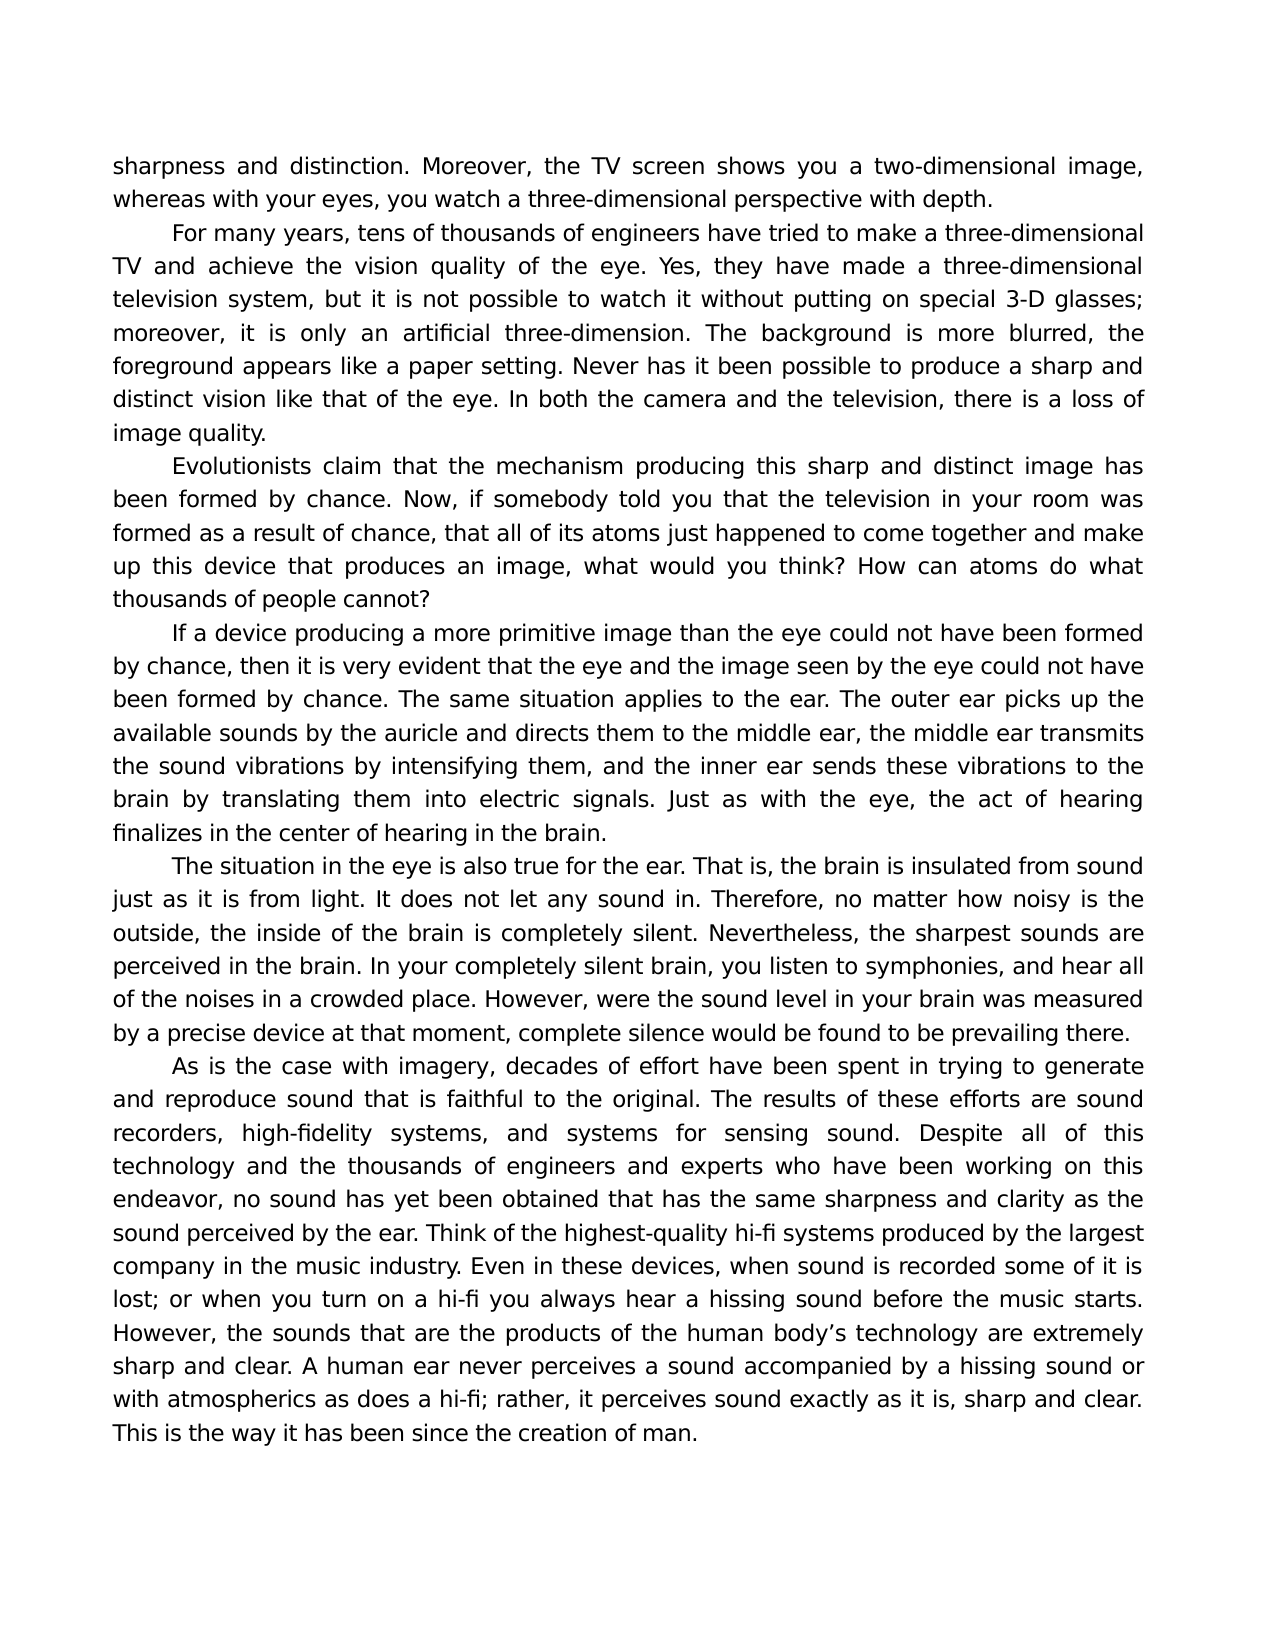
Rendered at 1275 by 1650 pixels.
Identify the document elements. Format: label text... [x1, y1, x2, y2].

text The situation in the eye is also true for the ear. That is, the brain is insulated from sound just as it is from light. It does not let any sound in. Therefore, no matter how noisy is the outside, the inside of the brain is completely silent. Nevertheless, the sharpest sounds are perceived in the brain. In your completely silent brain, you listen to symphonies, and hear all of the noises in a crowded place. However, were the sound level in your brain was measured by a precise device at that moment, complete silence would be found to be prevailing there. [112, 848, 1145, 1048]
text As is the case with imagery, decades of effort have been spent in trying to generate and reproduce sound that is faithful to the original. The results of these efforts are sound recorders, high-fidelity systems, and systems for sensing sound. Despite all of this technology and the thousands of engineers and experts who have been working on this endeavor, no sound has yet been obtained that has the same sharpness and clarity as the sound perceived by the ear. Think of the highest-quality hi-fi systems produced by the largest company in the music industry. Even in these devices, when sound is recorded some of it is lost; or when you turn on a hi-fi you always hear a hissing sound before the music starts. However, the sounds that are the products of the human body’s technology are extremely sharp and clear. A human ear never perceives a sound accompanied by a hissing sound or with atmospherics as does a hi-fi; rather, it perceives sound exactly as it is, sharp and clear. This is the way it has been since the creation of man. [112, 1048, 1145, 1448]
text sharpness and distinction. Moreover, the TV screen shows you a two-dimensional image, whereas with your eyes, you watch a three-dimensional perspective with depth. [112, 148, 1145, 214]
text For many years, tens of thousands of engineers have tried to make a three-dimensional TV and achieve the vision quality of the eye. Yes, they have made a three-dimensional television system, but it is not possible to watch it without putting on special 3-D glasses; moreover, it is only an artificial three-dimension. The background is more blurred, the foreground appears like a paper setting. Never has it been possible to produce a sharp and distinct vision like that of the eye. In both the camera and the television, there is a loss of image quality. [112, 214, 1145, 448]
text Evolutionists claim that the mechanism producing this sharp and distinct image has been formed by chance. Now, if somebody told you that the television in your room was formed as a result of chance, that all of its atoms just happened to come together and make up this device that produces an image, what would you think? How can atoms do what thousands of people cannot? [112, 448, 1145, 614]
text If a device producing a more primitive image than the eye could not have been formed by chance, then it is very evident that the eye and the image seen by the eye could not have been formed by chance. The same situation applies to the ear. The outer ear picks up the available sounds by the auricle and directs them to the middle ear, the middle ear transmits the sound vibrations by intensifying them, and the inner ear sends these vibrations to the brain by translating them into electric signals. Just as with the eye, the act of hearing finalizes in the center of hearing in the brain. [112, 614, 1145, 848]
